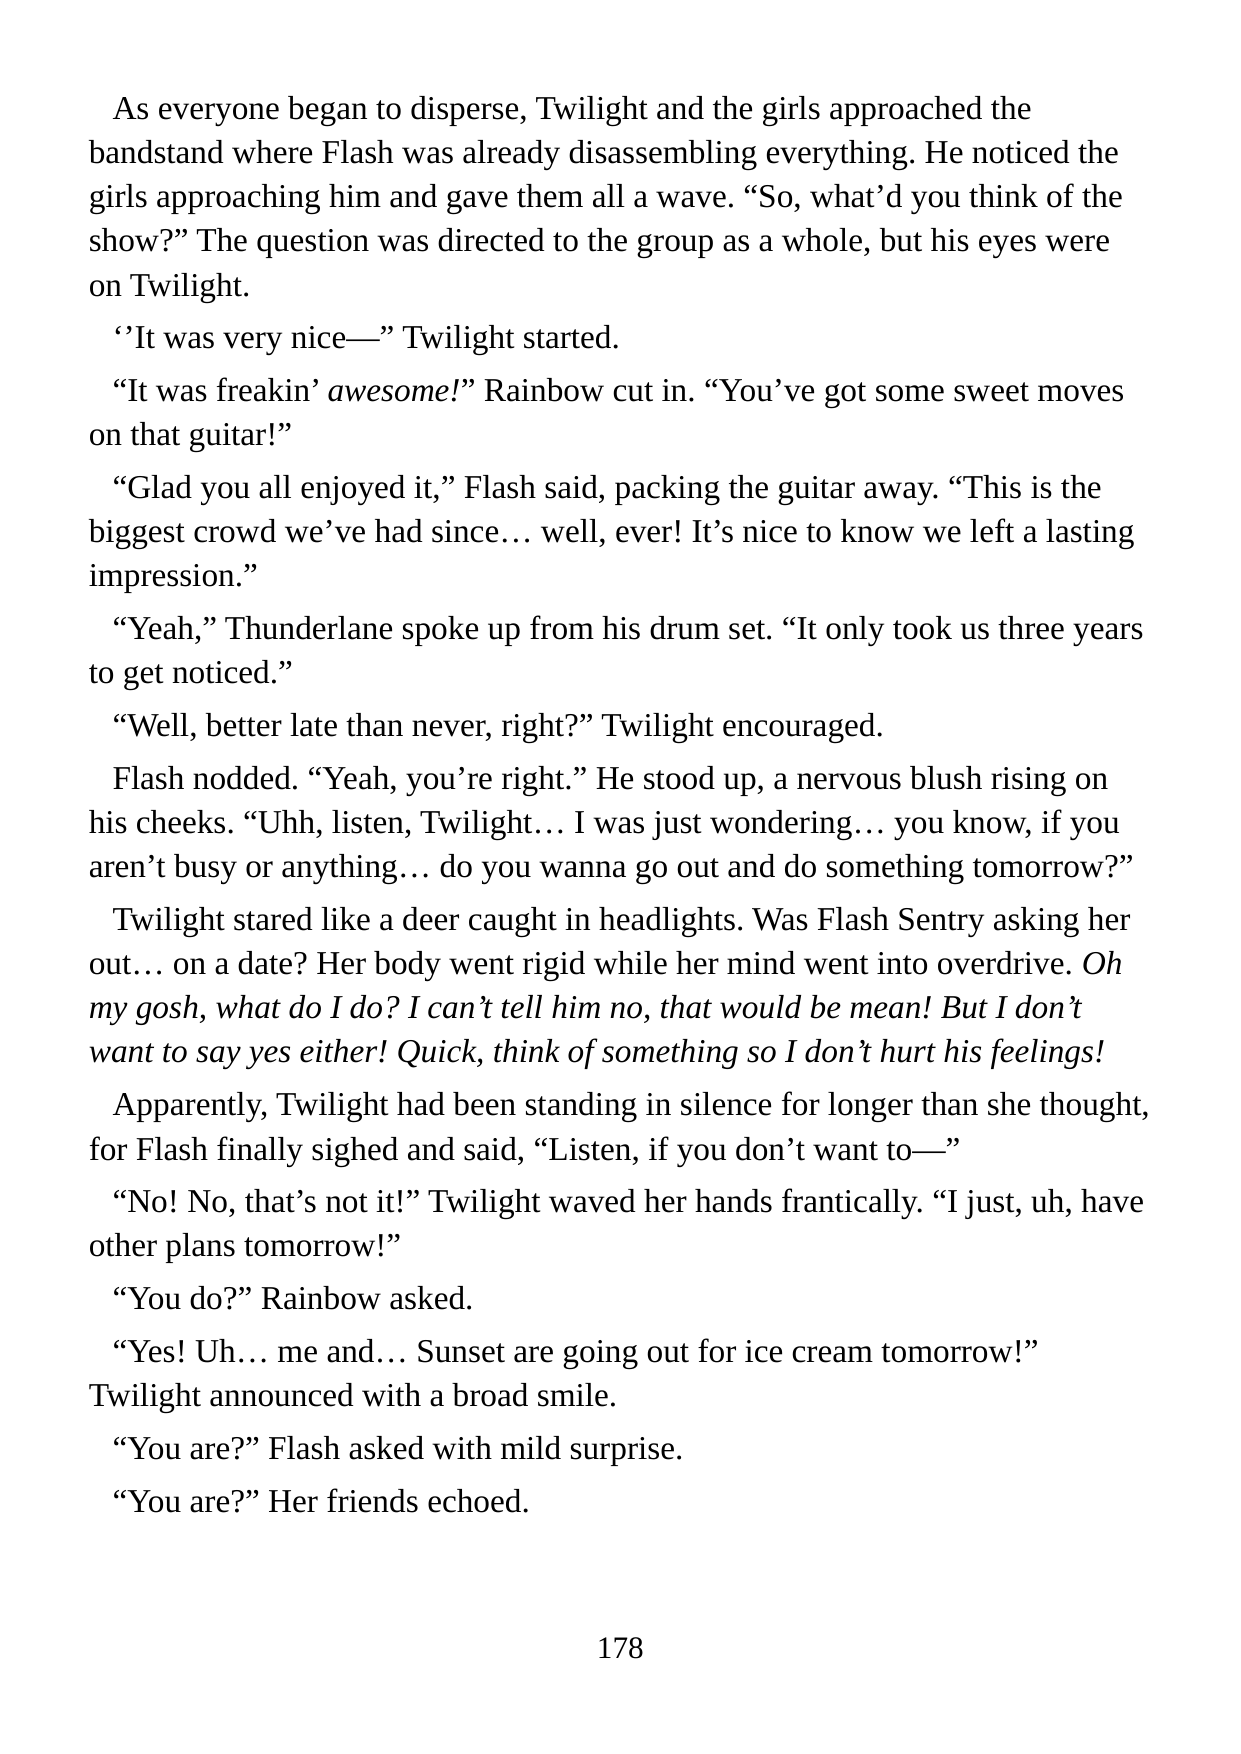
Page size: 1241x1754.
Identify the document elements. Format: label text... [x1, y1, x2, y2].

text ‘’It was very nice—” Twilight started. [88, 318, 1152, 356]
text “It was freakin’ awesome!” Rainbow cut in. “You’ve got some sweet moves on that guitar!” [88, 371, 1152, 453]
text “Well, better late than never, right?” Twilight encouraged. [88, 706, 1152, 744]
text “No! No, that’s not it!” Twilight waved her hands frantically. “I just, uh, have other plans tomorrow!” [88, 1182, 1152, 1264]
text Flash nodded. “Yeah, you’re right.” He stood up, a nervous blush rising on his cheeks. “Uhh, listen, Twilight… I was just wondering… you know, if you aren’t busy or anything… do you wanna go out and do something tomorrow?” [88, 758, 1152, 885]
text “You are?” Flash asked with mild surprise. [88, 1428, 1152, 1467]
text “Yes! Uh… me and… Sunset are going out for ice cream tomorrow!” Twilight announced with a broad smile. [88, 1332, 1152, 1414]
text “Yeah,” Thunderlane spoke up from his drum set. “It only took us three years to get noticed.” [88, 609, 1152, 691]
text As everyone began to disperse, Twilight and the girls approached the bandstand where Flash was already disassembling everything. He noticed the girls approaching him and gave them all a wave. “So, what’d you think of the show?” The question was directed to the group as a whole, but his eyes were on Twilight. [88, 88, 1152, 303]
text Twilight stared like a deer caught in headlights. Was Flash Sentry asking her out… on a date? Her body went rigid while her mind went into overdrive. Oh my gosh, what do I do? I can’t tell him no, that would be mean! But I don’t want to say yes either! Quick, think of something so I don’t hurt his feelings! [88, 899, 1152, 1070]
text Apparently, Twilight had been standing in silence for longer than she thought, for Flash finally sighed and said, “Listen, if you don’t want to—” [88, 1085, 1152, 1167]
text “You do?” Rainbow asked. [88, 1279, 1152, 1317]
text “You are?” Her friends echoed. [88, 1481, 1152, 1520]
text “Glad you all enjoyed it,” Flash said, packing the guitar away. “This is the biggest crowd we’ve had since… well, ever! It’s nice to know we left a lasting impression.” [88, 468, 1152, 594]
